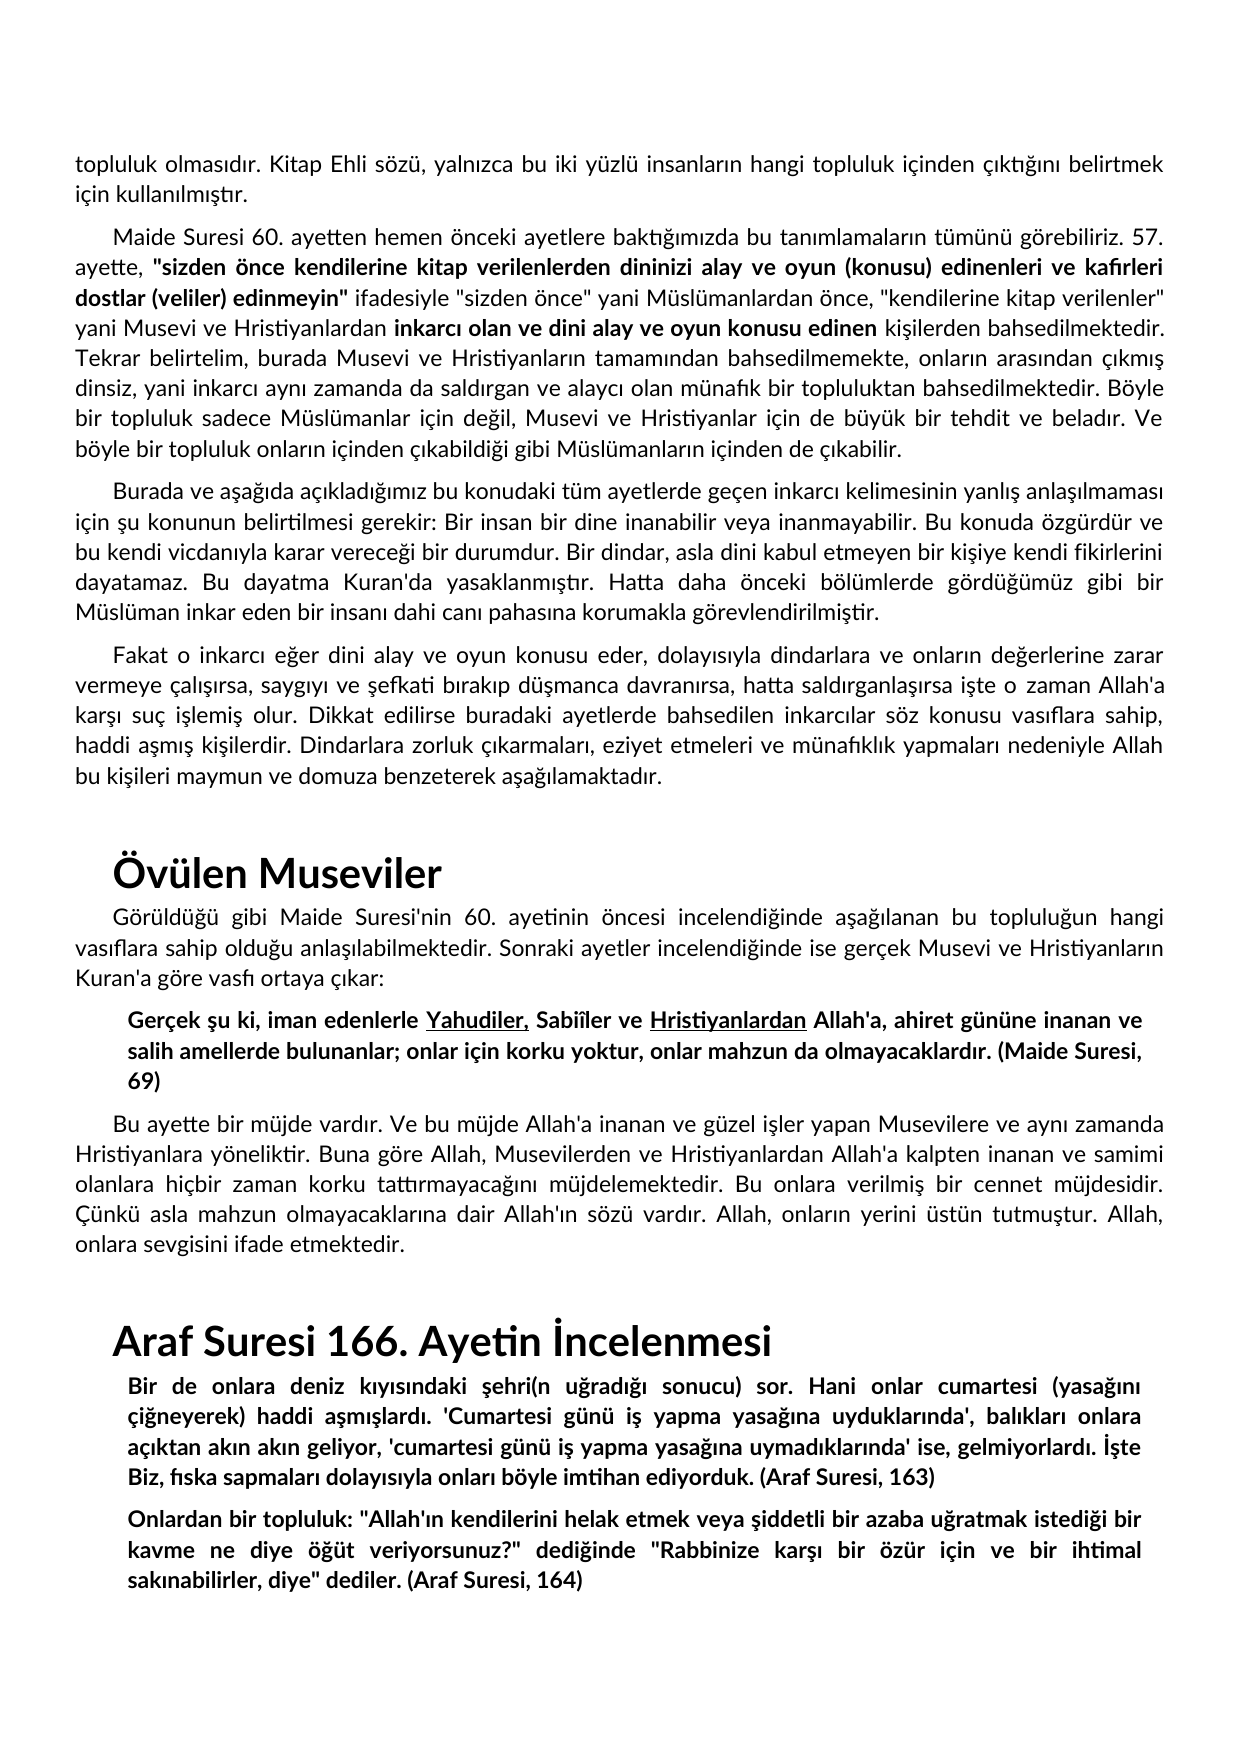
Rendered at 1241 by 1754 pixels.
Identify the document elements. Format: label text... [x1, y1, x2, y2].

text Maide Suresi 60. ayetten hemen önceki ayetlere baktığımızda bu tanımlamaların tümünü görebiliriz. 57. ayette, "sizden önce kendilerine kitap verilenlerden dininizi alay ve oyun (konusu) edinenleri ve kafirleri dostlar (veliler) edinmeyin" ifadesiyle "sizden önce" yani Müslümanlardan önce, "kendilerine kitap verilenler" yani Musevi ve Hristiyanlardan inkarcı olan ve dini alay ve oyun konusu edinen kişilerden bahsedilmektedir. Tekrar belirtelim, burada Musevi ve Hristiyanların tamamından bahsedilmemekte, onların arasından çıkmış dinsiz, yani inkarcı aynı zamanda da saldırgan ve alaycı olan münafık bir topluluktan bahsedilmektedir. Böyle bir topluluk sadece Müslümanlar için değil, Musevi ve Hristiyanlar için de büyük bir tehdit ve beladır. Ve böyle bir topluluk onların içinden çıkabildiği gibi Müslümanların içinden de çıkabilir. [75, 223, 1165, 462]
text Fakat o inkarcı eğer dini alay ve oyun konusu eder, dolayısıyla dindarlara ve onların değerlerine zarar vermeye çalışırsa, saygıyı ve şefkati bırakıp düşmanca davranırsa, hatta saldırganlaşırsa işte o zaman Allah'a karşı suç işlemiş olur. Dikkat edilirse buradaki ayetlerde bahsedilen inkarcılar söz konusu vasıflara sahip, haddi aşmış kişilerdir. Dindarlara zorluk çıkarmaları, eziyet etmeleri ve münafıklık yapmaları nedeniyle Allah bu kişileri maymun ve domuza benzeterek aşağılamaktadır. [75, 641, 1165, 789]
text Bu ayette bir müjde vardır. Ve bu müjde Allah'a inanan ve güzel işler yapan Musevilere ve aynı zamanda Hristiyanlara yöneliktir. Buna göre Allah, Musevilerden ve Hristiyanlardan Allah'a kalpten inanan ve samimi olanlara hiçbir zaman korku tattırmayacağını müjdelemektedir. Bu onlara verilmiş bir cennet müjdesidir. Çünkü asla mahzun olmayacaklarına dair Allah'ın sözü vardır. Allah, onların yerini üstün tutmuştur. Allah, onlara sevgisini ifade etmektedir. [75, 1109, 1165, 1258]
text Görüldüğü gibi Maide Suresi'nin 60. ayetinin öncesi incelendiğinde aşağılanan bu topluluğun hangi vasıflara sahip olduğu anlaşılabilmektedir. Sonraki ayetler incelendiğinde ise gerçek Musevi ve Hristiyanların Kuran'a göre vasfı ortaya çıkar: [75, 903, 1165, 991]
subtitle Araf Suresi 166. Ayetin İncelenmesi [112, 1316, 1165, 1366]
text Burada ve aşağıda açıkladığımız bu konudaki tüm ayetlerde geçen inkarcı kelimesinin yanlış anlaşılmaması için şu konunun belirtilmesi gerekir: Bir insan bir dine inanabilir veya inanmayabilir. Bu konuda özgürdür ve bu kendi vicdanıyla karar vereceği bir durumdur. Bir dindar, asla dini kabul etmeyen bir kişiye kendi fikirlerini dayatamaz. Bu dayatma Kuran'da yasaklanmıştır. Hatta daha önceki bölümlerde gördüğümüz gibi bir Müslüman inkar eden bir insanı dahi canı pahasına korumakla görevlendirilmiştir. [75, 477, 1165, 625]
text Onlardan bir topluluk: "Allah'ın kendilerini helak etmek veya şiddetli bir azaba uğratmak istediği bir kavme ne diye öğüt veriyorsunuz?" dediğinde "Rabbinize karşı bir özür için ve bir ihtimal sakınabilirler, diye" dediler. (Araf Suresi, 164) [127, 1505, 1143, 1593]
text Bir de onlara deniz kıyısındaki şehri(n uğradığı sonucu) sor. Hani onlar cumartesi (yasağını çiğneyerek) haddi aşmışlardı. 'Cumartesi günü iş yapma yasağına uyduklarında', balıkları onlara açıktan akın akın geliyor, 'cumartesi günü iş yapma yasağına uymadıklarında' ise, gelmiyorlardı. İşte Biz, fıska sapmaları dolayısıyla onları böyle imtihan ediyorduk. (Araf Suresi, 163) [127, 1372, 1143, 1490]
subtitle Övülen Museviler [112, 847, 1165, 897]
text topluluk olmasıdır. Kitap Ehli sözü, yalnızca bu iki yüzlü insanların hangi topluluk içinden çıktığını belirtmek için kullanılmıştır. [75, 150, 1165, 208]
text Gerçek şu ki, iman edenlerle Yahudiler, Sabiîler ve Hristiyanlardan Allah'a, ahiret gününe inanan ve salih amellerde bulunanlar; onlar için korku yoktur, onlar mahzun da olmayacaklardır. (Maide Suresi, 69) [127, 1006, 1143, 1094]
